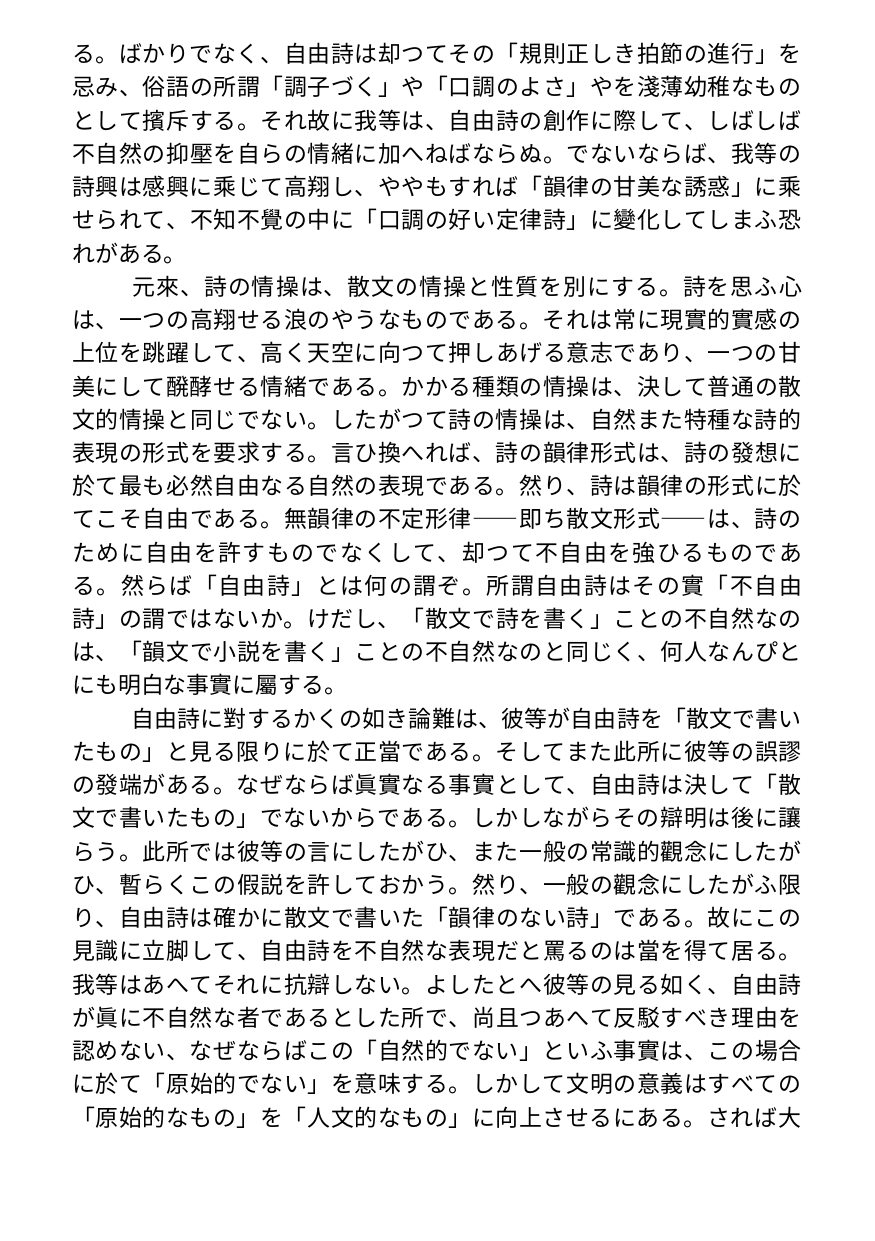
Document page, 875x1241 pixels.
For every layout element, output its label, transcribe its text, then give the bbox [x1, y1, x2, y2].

text 自由詩に對するかくの如き論難は、彼等が自由詩を「散文で書いたもの」と見る限りに於て正當である。そしてまた此所に彼等の誤謬の發端がある。なぜならば眞實なる事實として、自由詩は決して「散文で書いたもの」でないからである。しかしながらその辯明は後に讓らう。此所では彼等の言にしたがひ、また一般の常識的觀念にしたがひ、暫らくこの假説を許しておかう。然り、一般の觀念にしたがふ限り、自由詩は確かに散文で書いた「韻律のない詩」である。故にこの見識に立脚して、自由詩を不自然な表現だと罵るのは當を得て居る。我等はあへてそれに抗辯しない。よしたとへ彼等の見る如く、自由詩が眞に不自然な者であるとした所で、尚且つあへて反駁すべき理由を認めない、なぜならばこの「自然的でない」といふ事實は、この場合に於て「原始的でない」を意味する。しかして文明の意義はすべての「原始的なもの」を「人文的なもの」に向上させるにある。されば大 [72, 701, 802, 1133]
text 元來、詩の情操は、散文の情操と性質を別にする。詩を思ふ心は、一つの高翔せる浪のやうなものである。それは常に現實的實感の上位を跳躍して、高く天空に向つて押しあげる意志であり、一つの甘美にして醗酵せる情緒である。かかる種類の情操は、決して普通の散文的情操と同じでない。したがつて詩の情操は、自然また特種な詩的表現の形式を要求する。言ひ換へれば、詩の韻律形式は、詩の發想に於て最も必然自由なる自然の表現である。然り、詩は韻律の形式に於てこそ自由である。無韻律の不定形律――即ち散文形式――は、詩のために自由を許すものでなくして、却つて不自由を強ひるものである。然らば「自由詩」とは何の謂ぞ。所謂自由詩はその實「不自由詩」の謂ではないか。けだし、「散文で詩を書く」ことの不自然なのは、「韻文で小説を書く」ことの不自然なのと同じく、何人なんぴとにも明白な事實に屬する。 [72, 269, 802, 701]
text る。ばかりでなく、自由詩は却つてその「規則正しき拍節の進行」を忌み、俗語の所謂「調子づく」や「口調のよさ」やを淺薄幼稚なものとして擯斥する。それ故に我等は、自由詩の創作に際して、しばしば不自然の抑壓を自らの情緒に加へねばならぬ。でないならば、我等の詩興は感興に乘じて高翔し、ややもすれば「韻律の甘美な誘惑」に乘せられて、不知不覺の中に「口調の好い定律詩」に變化してしまふ恐れがある。 [72, 36, 802, 269]
